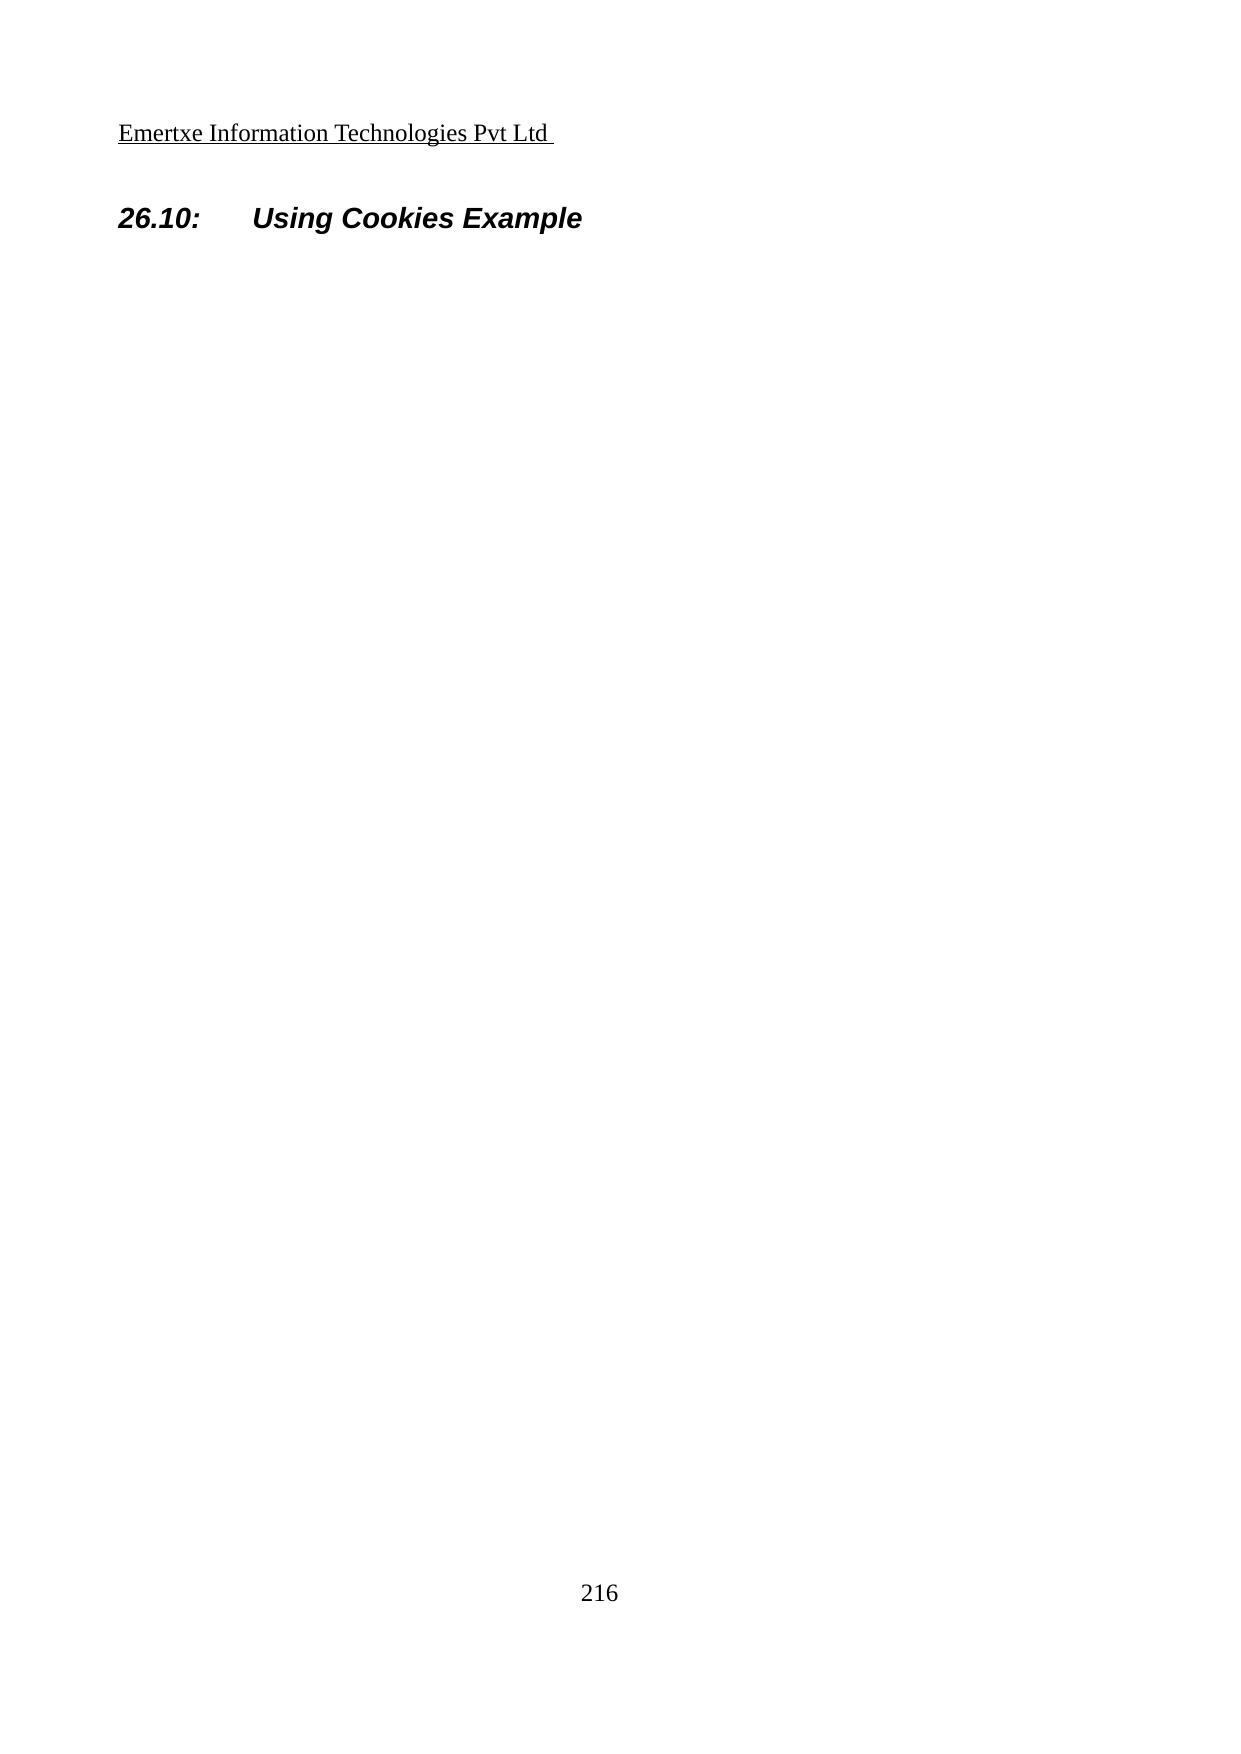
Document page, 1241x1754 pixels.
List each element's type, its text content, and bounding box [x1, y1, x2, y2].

subtitle Using Cookies Example [118, 201, 1122, 235]
